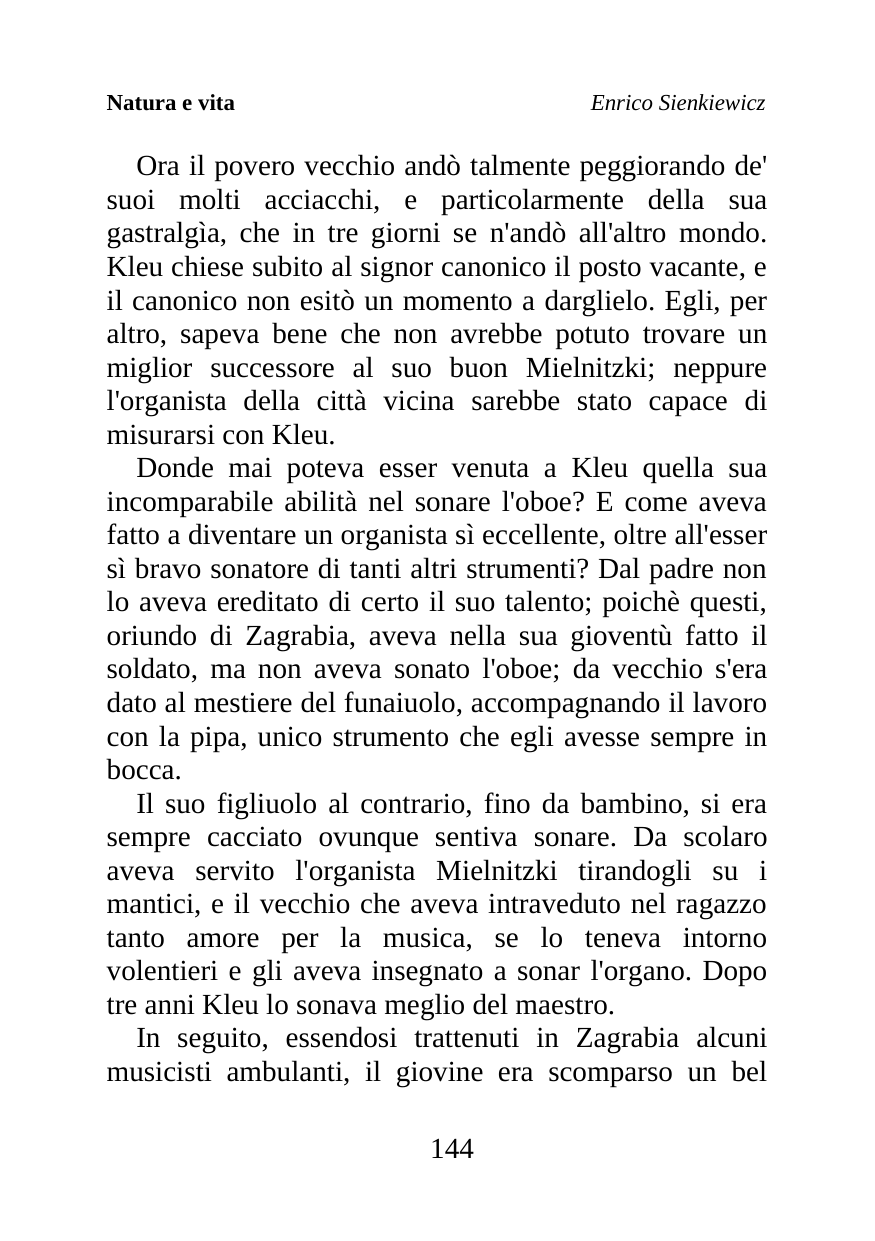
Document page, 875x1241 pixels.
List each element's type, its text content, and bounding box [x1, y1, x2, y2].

text In seguito, essendosi trattenuti in Zagrabia alcuni musicisti ambulanti, il giovine era scomparso un bel [106, 1021, 768, 1088]
text Ora il povero vecchio andò talmente peggiorando de' suoi molti acciacchi, e particolarmente della sua gastralgìa, che in tre giorni se n'andò all'altro mondo. Kleu chiese subito al signor canonico il posto vacante, e il canonico non esitò un momento a darglielo. Egli, per altro, sapeva bene che non avrebbe potuto trovare un miglior successore al suo buon Mielnitzki; neppure l'organista della città vicina sarebbe stato capace di misurarsi con Kleu. [106, 148, 768, 450]
text Il suo figliuolo al contrario, fino da bambino, si era sempre cacciato ovunque sentiva sonare. Da scolaro aveva servito l'organista Mielnitzki tirandogli su i mantici, e il vecchio che aveva intraveduto nel ragazzo tanto amore per la musica, se lo teneva intorno volentieri e gli aveva insegnato a sonar l'organo. Dopo tre anni Kleu lo sonava meglio del maestro. [106, 786, 768, 1021]
text Donde mai poteva esser venuta a Kleu quella sua incomparabile abilità nel sonare l'oboe? E come aveva fatto a diventare un organista sì eccellente, oltre all'esser sì bravo sonatore di tanti altri strumenti? Dal padre non lo aveva ereditato di certo il suo talento; poichè questi, oriundo di Zagrabia, aveva nella sua gioventù fatto il soldato, ma non aveva sonato l'oboe; da vecchio s'era dato al mestiere del funaiuolo, accompagnando il lavoro con la pipa, unico strumento che egli avesse sempre in bocca. [106, 450, 768, 786]
